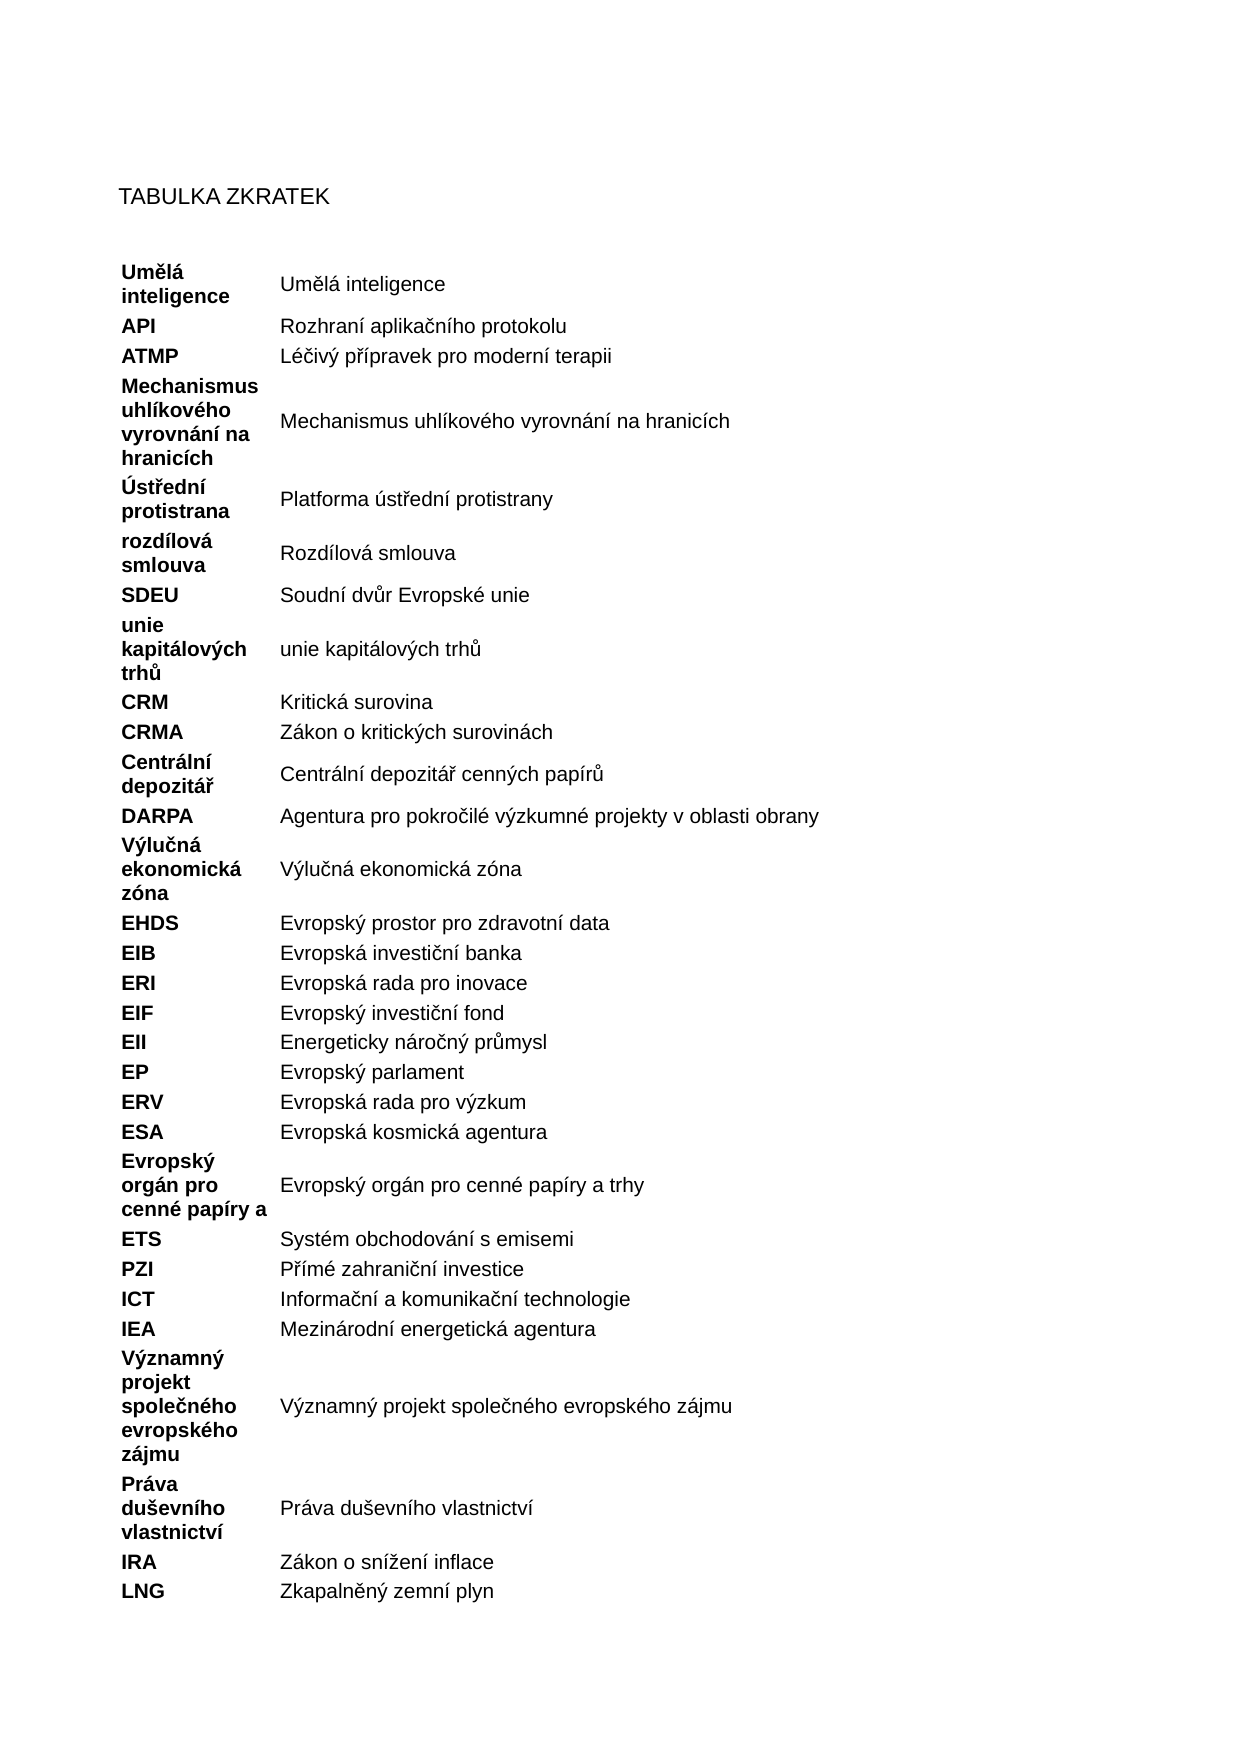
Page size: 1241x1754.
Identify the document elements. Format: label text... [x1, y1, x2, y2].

table_cell Mechanismus uhlíkového vyrovnání na hranicích [277, 371, 936, 472]
table_cell Rozhraní aplikačního protokolu [277, 311, 936, 341]
table_cell Systém obchodování s emisemi [277, 1224, 936, 1254]
table_cell Evropský prostor pro zdravotní data [277, 908, 936, 938]
table_cell Evropská rada pro inovace [277, 968, 936, 997]
table_cell Centrální depozitář cenných papírů [277, 747, 936, 801]
table_cell Rozdílová smlouva [277, 526, 936, 580]
table_cell Zákon o kritických surovinách [277, 717, 936, 747]
table_cell Energeticky náročný průmysl [277, 1027, 936, 1057]
table_cell CRM [118, 687, 277, 717]
table_cell Agentura pro pokročilé výzkumné projekty v oblasti obrany [277, 801, 936, 830]
table_cell Soudní dvůr Evropské unie [277, 580, 936, 609]
table_cell IEA [118, 1314, 277, 1343]
table_cell Evropský orgán pro cenné papíry a [118, 1146, 277, 1224]
table_cell EIF [118, 998, 277, 1027]
table_cell Významný projekt společného evropského zájmu [118, 1343, 277, 1469]
table_cell Evropská kosmická agentura [277, 1117, 936, 1146]
table_cell Evropský investiční fond [277, 998, 936, 1027]
table_header Umělá inteligence [277, 257, 936, 311]
table_cell EIB [118, 938, 277, 968]
table_cell Výlučná ekonomická zóna [277, 830, 936, 908]
table_cell EP [118, 1057, 277, 1087]
table_cell unie kapitálových trhů [277, 610, 936, 687]
table_cell PZI [118, 1254, 277, 1284]
table_cell ICT [118, 1284, 277, 1313]
table_cell Významný projekt společného evropského zájmu [277, 1343, 936, 1469]
table_cell ERV [118, 1087, 277, 1117]
table_cell Evropská rada pro výzkum [277, 1087, 936, 1117]
table_cell EHDS [118, 908, 277, 938]
table_cell ATMP [118, 341, 277, 371]
table_cell Evropský parlament [277, 1057, 936, 1087]
table_cell CRMA [118, 717, 277, 747]
table_cell ETS [118, 1224, 277, 1254]
table_cell Kritická surovina [277, 687, 936, 717]
table_cell ERI [118, 968, 277, 997]
table_cell Mechanismus uhlíkového vyrovnání na hranicích [118, 371, 277, 472]
table_cell Ústřední protistrana [118, 472, 277, 526]
table_cell unie kapitálových trhů [118, 610, 277, 687]
table_cell SDEU [118, 580, 277, 609]
table_cell Mezinárodní energetická agentura [277, 1314, 936, 1343]
table_cell Centrální depozitář [118, 747, 277, 801]
table_cell API [118, 311, 277, 341]
table_cell Léčivý přípravek pro moderní terapii [277, 341, 936, 371]
table_header Umělá inteligence [118, 257, 277, 311]
table_cell Informační a komunikační technologie [277, 1284, 936, 1313]
table_cell IRA [118, 1547, 277, 1576]
table_cell Zkapalněný zemní plyn [277, 1576, 936, 1606]
table_cell DARPA [118, 801, 277, 830]
table_cell Práva duševního vlastnictví [277, 1469, 936, 1547]
table_cell rozdílová smlouva [118, 526, 277, 580]
table_cell ESA [118, 1117, 277, 1146]
table_cell Platforma ústřední protistrany [277, 472, 936, 526]
table_cell Přímé zahraniční investice [277, 1254, 936, 1284]
table_cell Evropská investiční banka [277, 938, 936, 968]
table_cell EII [118, 1027, 277, 1057]
table_cell Výlučná ekonomická zóna [118, 830, 277, 908]
table_cell Práva duševního vlastnictví [118, 1469, 277, 1547]
table_cell LNG [118, 1576, 277, 1606]
table_cell Evropský orgán pro cenné papíry a trhy [277, 1146, 936, 1224]
table_cell Zákon o snížení inflace [277, 1547, 936, 1576]
text TABULKA ZKRATEK [118, 183, 1122, 210]
